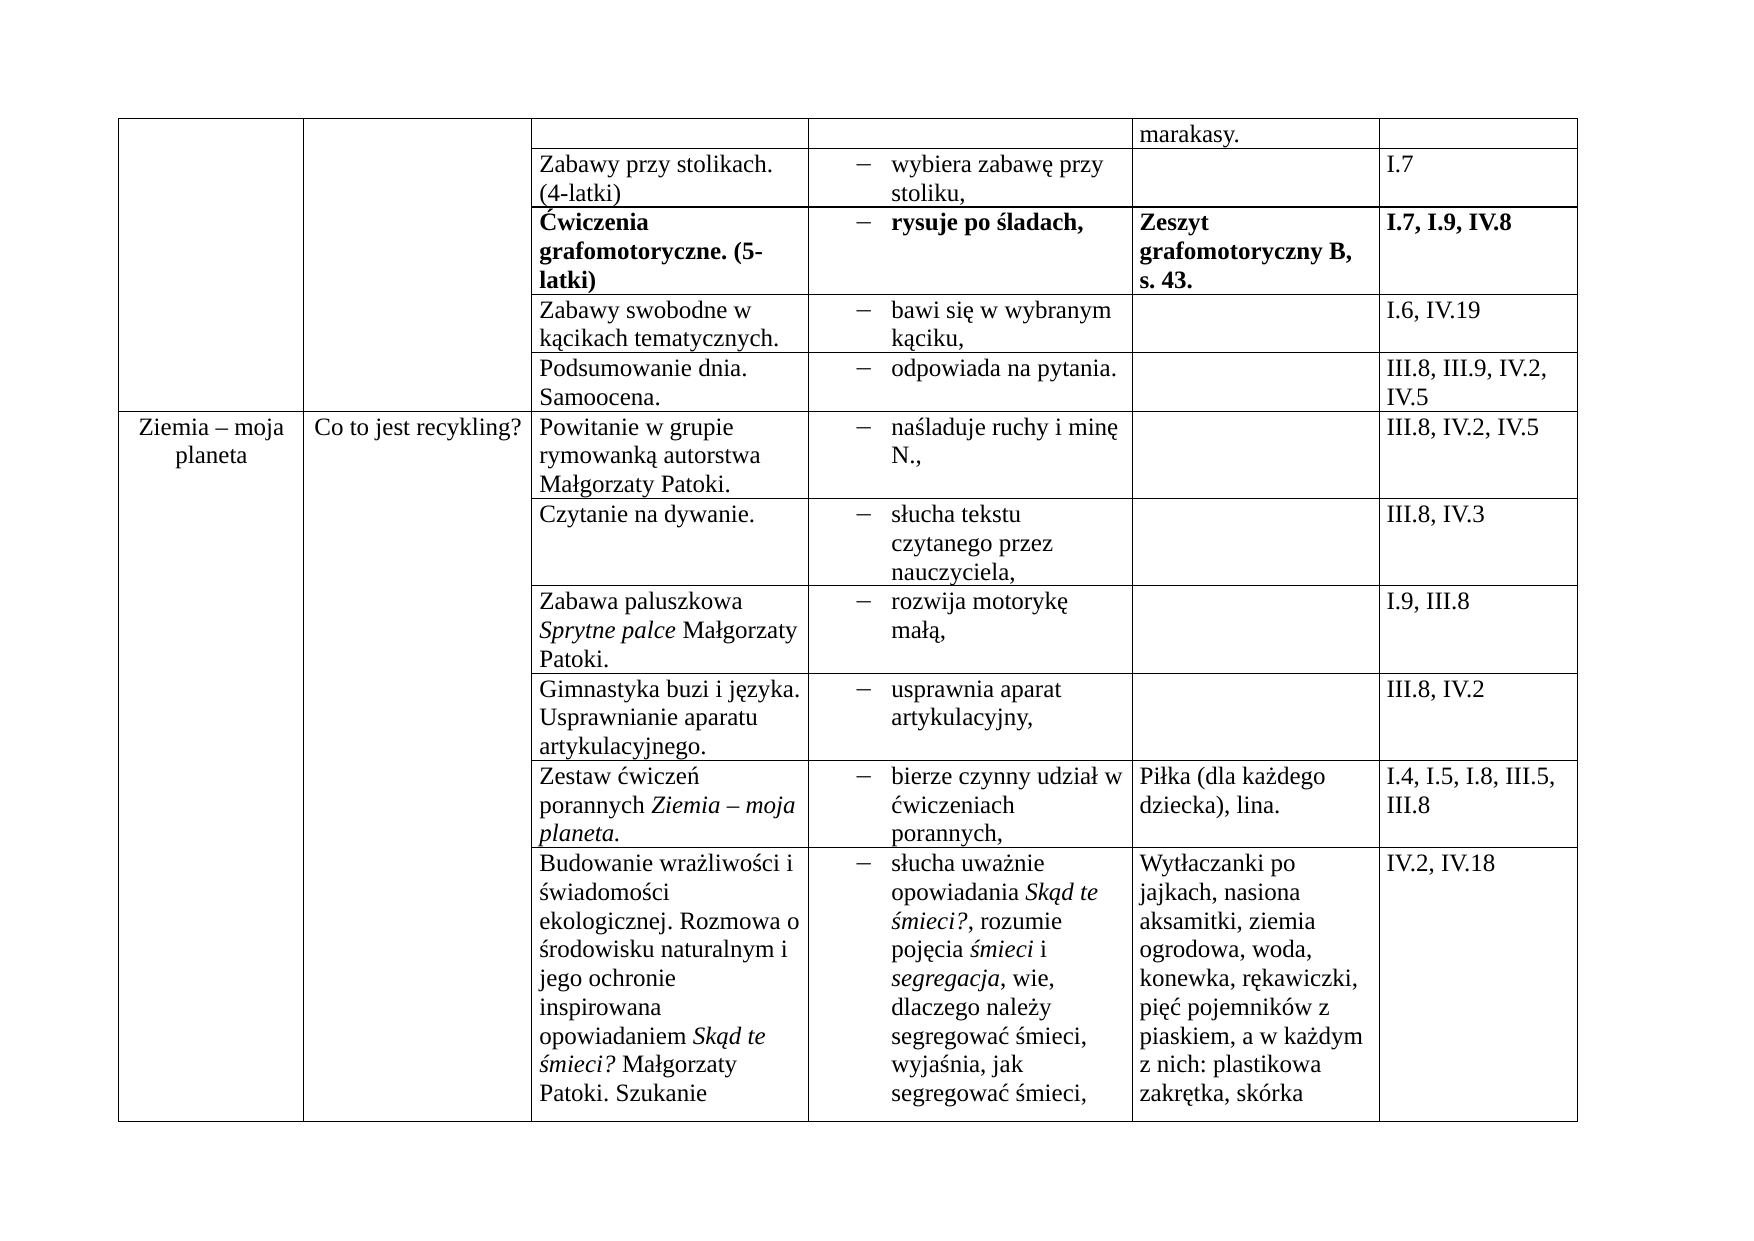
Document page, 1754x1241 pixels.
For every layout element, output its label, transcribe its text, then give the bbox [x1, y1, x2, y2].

table_cell I.4, I.5, I.8, III.5, III.8 [1380, 761, 1577, 847]
table_cell wybiera zabawę przy stoliku, [809, 149, 1132, 206]
table_cell Podsumowanie dnia. Samoocena. [532, 353, 808, 411]
table_cell III.8, IV.3 [1380, 499, 1577, 585]
table_cell słucha tekstu czytanego przez nauczyciela, [809, 499, 1132, 585]
table_cell [532, 119, 808, 148]
table_cell Zabawa paluszkowa Sprytne palce Małgorzaty Patoki. [532, 586, 808, 673]
table_cell [1133, 412, 1379, 498]
table_cell IV.2, IV.18 [1380, 848, 1577, 1121]
table_cell Zabawy przy stolikach. (4-latki) [532, 149, 808, 206]
table_cell [809, 119, 1132, 148]
table_cell I.7, I.9, IV.8 [1380, 208, 1577, 294]
table_cell Co to jest recykling? [304, 412, 531, 1121]
table_cell [1380, 119, 1577, 148]
table_cell Zestaw ćwiczeń porannych Ziemia – moja planeta. [532, 761, 808, 847]
table_cell Zeszyt grafomotoryczny B, s. 43. [1133, 208, 1379, 294]
table_cell I.6, IV.19 [1380, 295, 1577, 352]
table_cell Piłka (dla każdego dziecka), lina. [1133, 761, 1379, 847]
table_cell [1133, 295, 1379, 352]
table_cell Ćwiczenia grafomotoryczne. (5-latki) [532, 208, 808, 294]
table_cell Ziemia – moja planeta [119, 412, 303, 1121]
table_cell słucha uważnie opowiadania Skąd te śmieci?, rozumie pojęcia śmieci i segregacja, wie, dlaczego należy segregować śmieci, wyjaśnia, jak segregować śmieci, [809, 848, 1132, 1121]
table_cell usprawnia aparat artykulacyjny, [809, 674, 1132, 760]
table_cell naśladuje ruchy i minę N., [809, 412, 1132, 498]
table_cell I.9, III.8 [1380, 586, 1577, 673]
table_cell Powitanie w grupie rymowanką autorstwa Małgorzaty Patoki. [532, 412, 808, 498]
table_cell [1133, 499, 1379, 585]
table_cell Gimnastyka buzi i języka. Usprawnianie aparatu artykulacyjnego. [532, 674, 808, 760]
table_cell III.8, IV.2 [1380, 674, 1577, 760]
table_cell Czytanie na dywanie. [532, 499, 808, 585]
table_cell rozwija motorykę małą, [809, 586, 1132, 673]
table_cell marakasy. [1133, 119, 1379, 148]
table_cell rysuje po śladach, [809, 208, 1132, 294]
table_cell [1133, 674, 1379, 760]
table_cell Wytłaczanki po jajkach, nasiona aksamitki, ziemia ogrodowa, woda, konewka, rękawiczki, pięć pojemników z piaskiem, a w każdym z nich: plastikowa zakrętka, skórka [1133, 848, 1379, 1121]
table_cell I.7 [1380, 149, 1577, 206]
table_cell III.8, IV.2, IV.5 [1380, 412, 1577, 498]
table_cell Budowanie wrażliwości i świadomości ekologicznej. Rozmowa o środowisku naturalnym i jego ochronie inspirowana opowiadaniem Skąd te śmieci? Małgorzaty Patoki. Szukanie [532, 848, 808, 1121]
table_cell bierze czynny udział w ćwiczeniach porannych, [809, 761, 1132, 847]
table_cell Zabawy swobodne w kącikach tematycznych. [532, 295, 808, 352]
table_cell III.8, III.9, IV.2, IV.5 [1380, 353, 1577, 411]
table_cell [1133, 353, 1379, 411]
table_cell [1133, 586, 1379, 673]
table_cell bawi się w wybranym kąciku, [809, 295, 1132, 352]
table_cell odpowiada na pytania. [809, 353, 1132, 411]
table_cell [1133, 149, 1379, 206]
